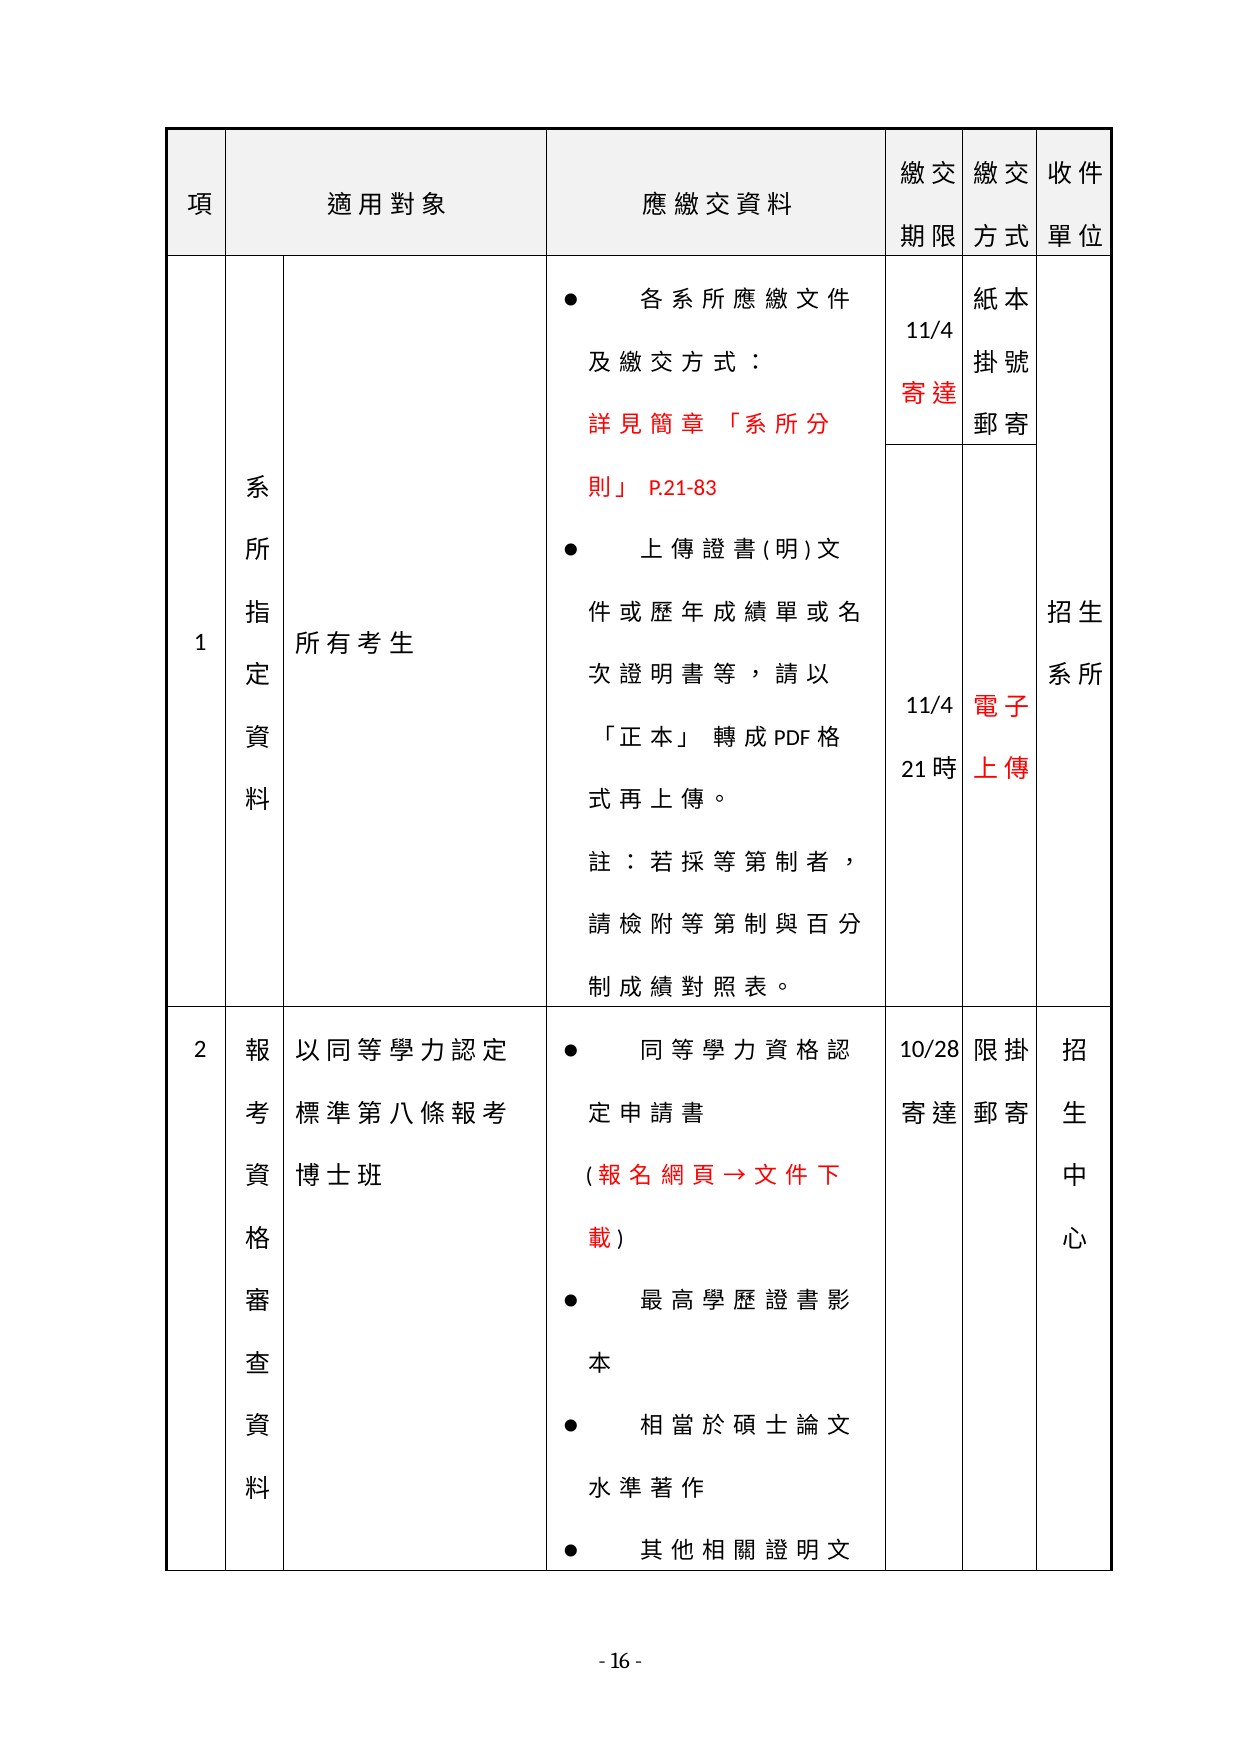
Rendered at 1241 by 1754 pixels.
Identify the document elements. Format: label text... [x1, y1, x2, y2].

table_cell 紙本掛號郵寄 [963, 256, 1036, 444]
table_header 項 [168, 130, 225, 255]
table_cell 招生中心 [1037, 1007, 1110, 1570]
table_cell 所有考生 [284, 256, 546, 1006]
table_header 適用對象 [226, 130, 546, 255]
table_cell 招生系所 [1037, 256, 1110, 1006]
table_cell 報考資格 審查資料 [226, 1007, 283, 1570]
table_cell 2 [168, 1007, 225, 1570]
table_cell 10/28 寄達 [886, 1007, 962, 1570]
table_cell 系所指定資料 [226, 256, 283, 1006]
table_cell 11/4 21時 [886, 445, 962, 1006]
table_cell 以同等學力認定標準第八條報考博士班 [284, 1007, 546, 1570]
table_cell 各系所應繳文件及繳交方式： 詳見簡章「系所分則」P.21-83 上傳證書(明)文件或歷年成績單或名次證明書等，請以「正本」轉成PDF格式再上傳。 註：若採等第制者，請檢附等第制與百分制成績對照表。 [547, 256, 885, 1006]
table_cell 限掛 郵寄 [963, 1007, 1036, 1570]
table_header 應繳交資料 [547, 130, 885, 255]
table_cell 電子上傳 [963, 445, 1036, 1006]
table_header 收件 單位 [1037, 130, 1110, 255]
table_header 繳交 方式 [963, 130, 1036, 255]
table_cell 11/4 寄達 [886, 256, 962, 444]
table_cell 同等學力資格認定申請書 (報名網頁→文件下載) 最高學歷證書影本 相當於碩士論文水準著作 其他相關證明文件 [547, 1007, 885, 1570]
table_cell 1 [168, 256, 225, 1006]
table_header 繳交 期限 [886, 130, 962, 255]
